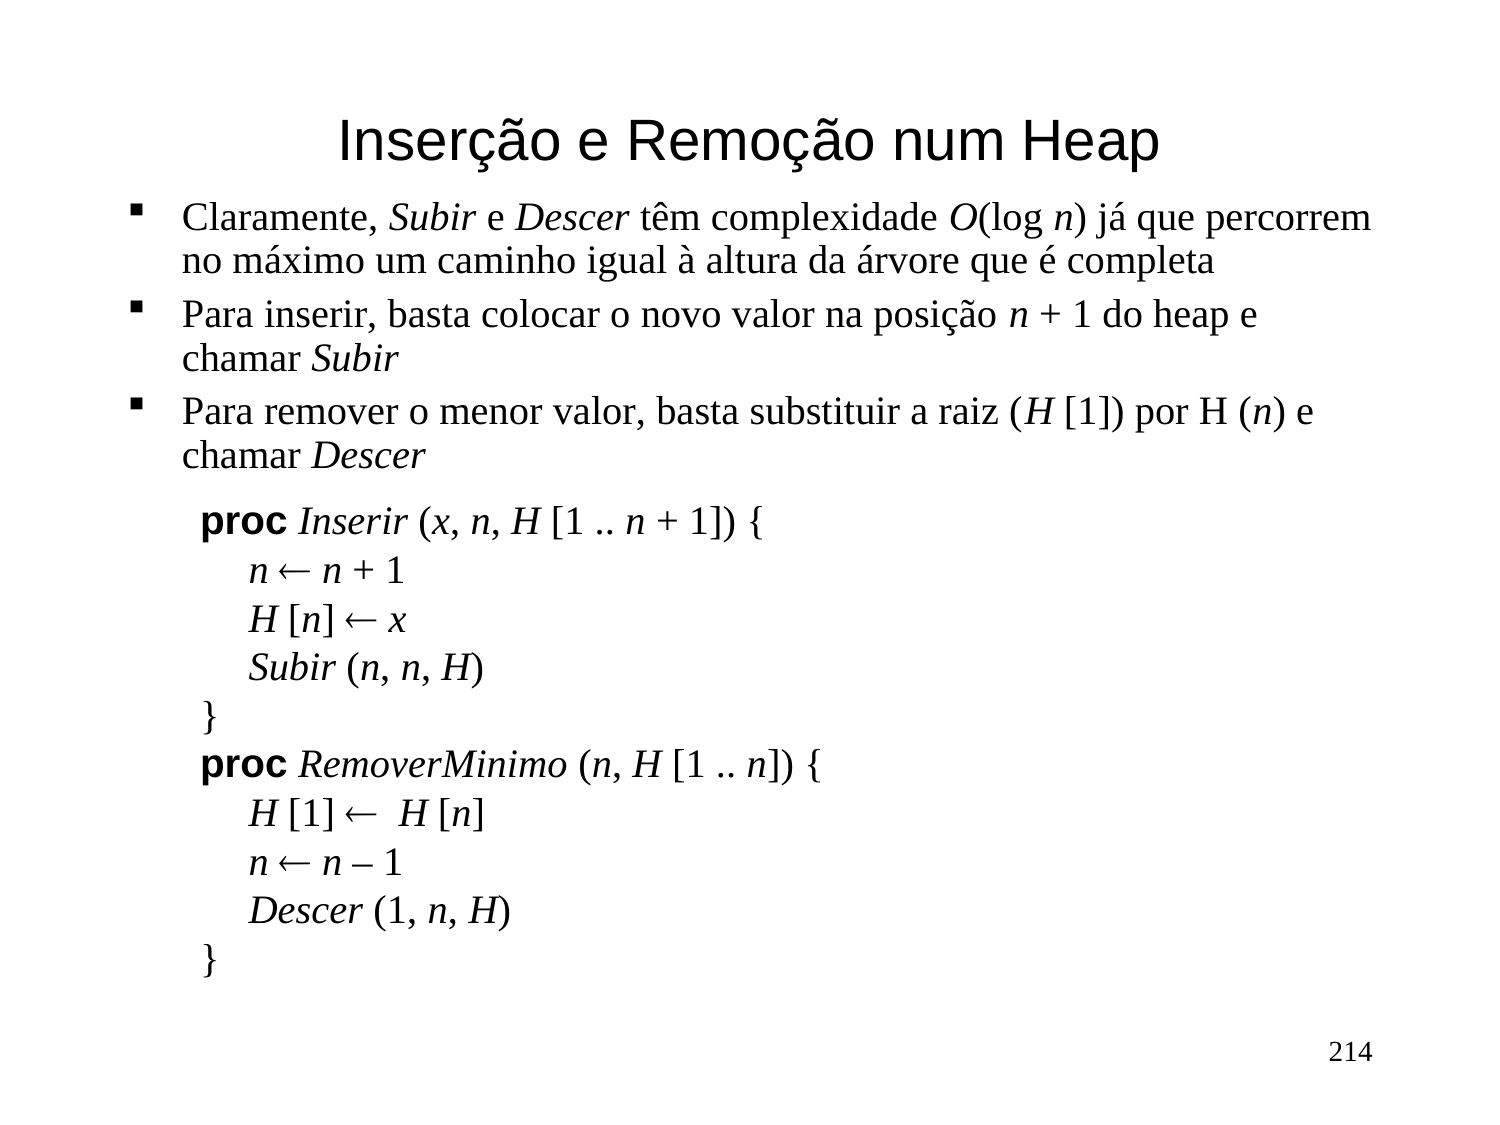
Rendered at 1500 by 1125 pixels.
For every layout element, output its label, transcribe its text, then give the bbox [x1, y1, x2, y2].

list Claramente, Subir e Descer têm complexidade O(log n) já que percorrem no máximo um caminho igual à altura da árvore que é completa Para inserir, basta colocar o novo valor na posição n + 1 do heap e chamar Subir Para remover o menor valor, basta substituir a raiz (H [1]) por H (n) e chamar Descer proc Inserir (x, n, H [1 .. n + 1]) { n  n + 1 H [n]  x Subir (n, n, H) } proc RemoverMinimo (n, H [1 .. n]) { H [1] H [n] n  n – 1 Descer (1, n, H) } [112, 187, 1388, 1000]
title Inserção e Remoção num Heap [112, 99, 1388, 175]
